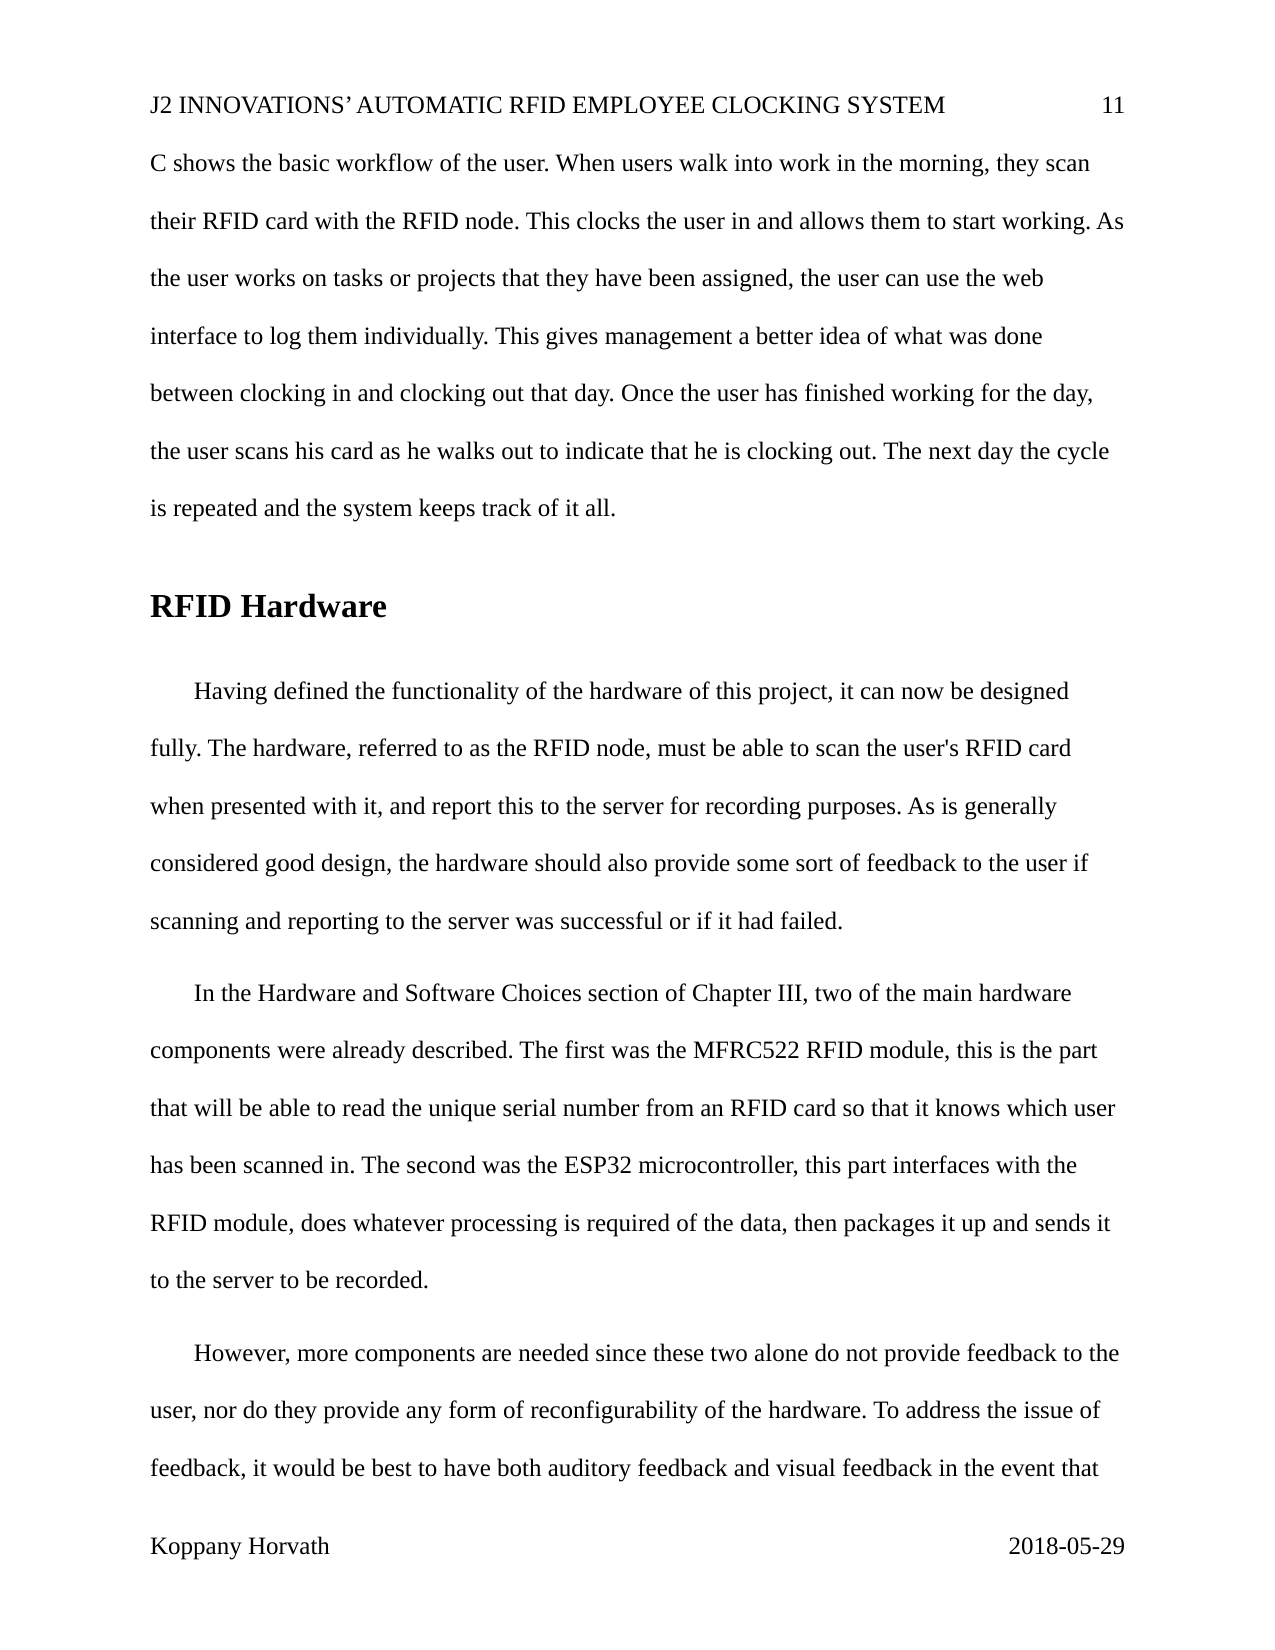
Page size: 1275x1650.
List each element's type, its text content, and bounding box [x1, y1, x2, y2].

text C shows the basic workflow of the user. When users walk into work in the morning, they scan their RFID card with the RFID node. This clocks the user in and allows them to start working. As the user works on tasks or projects that they have been assigned, the user can use the web interface to log them individually. This gives management a better idea of what was done between clocking in and clocking out that day. Once the user has finished working for the day, the user scans his card as he walks out to indicate that he is clocking out. The next day the cycle is repeated and the system keeps track of it all. [150, 148, 1125, 522]
text However, more components are needed since these two alone do not provide feedback to the user, nor do they provide any form of reconfigurability of the hardware. To address the issue of feedback, it would be best to have both auditory feedback and visual feedback in the event that [150, 1338, 1125, 1481]
subtitle RFID Hardware [150, 586, 1125, 625]
text In the Hardware and Software Choices section of Chapter III, two of the main hardware components were already described. The first was the MFRC522 RFID module, this is the part that will be able to read the unique serial number from an RFID card so that it knows which user has been scanned in. The second was the ESP32 microcontroller, this part interfaces with the RFID module, does whatever processing is required of the data, then packages it up and sends it to the server to be recorded. [150, 978, 1125, 1294]
text Having defined the functionality of the hardware of this project, it can now be designed fully. The hardware, referred to as the RFID node, must be able to scan the user's RFID card when presented with it, and report this to the server for recording purposes. As is generally considered good design, the hardware should also provide some sort of feedback to the user if scanning and reporting to the server was successful or if it had failed. [150, 676, 1125, 935]
